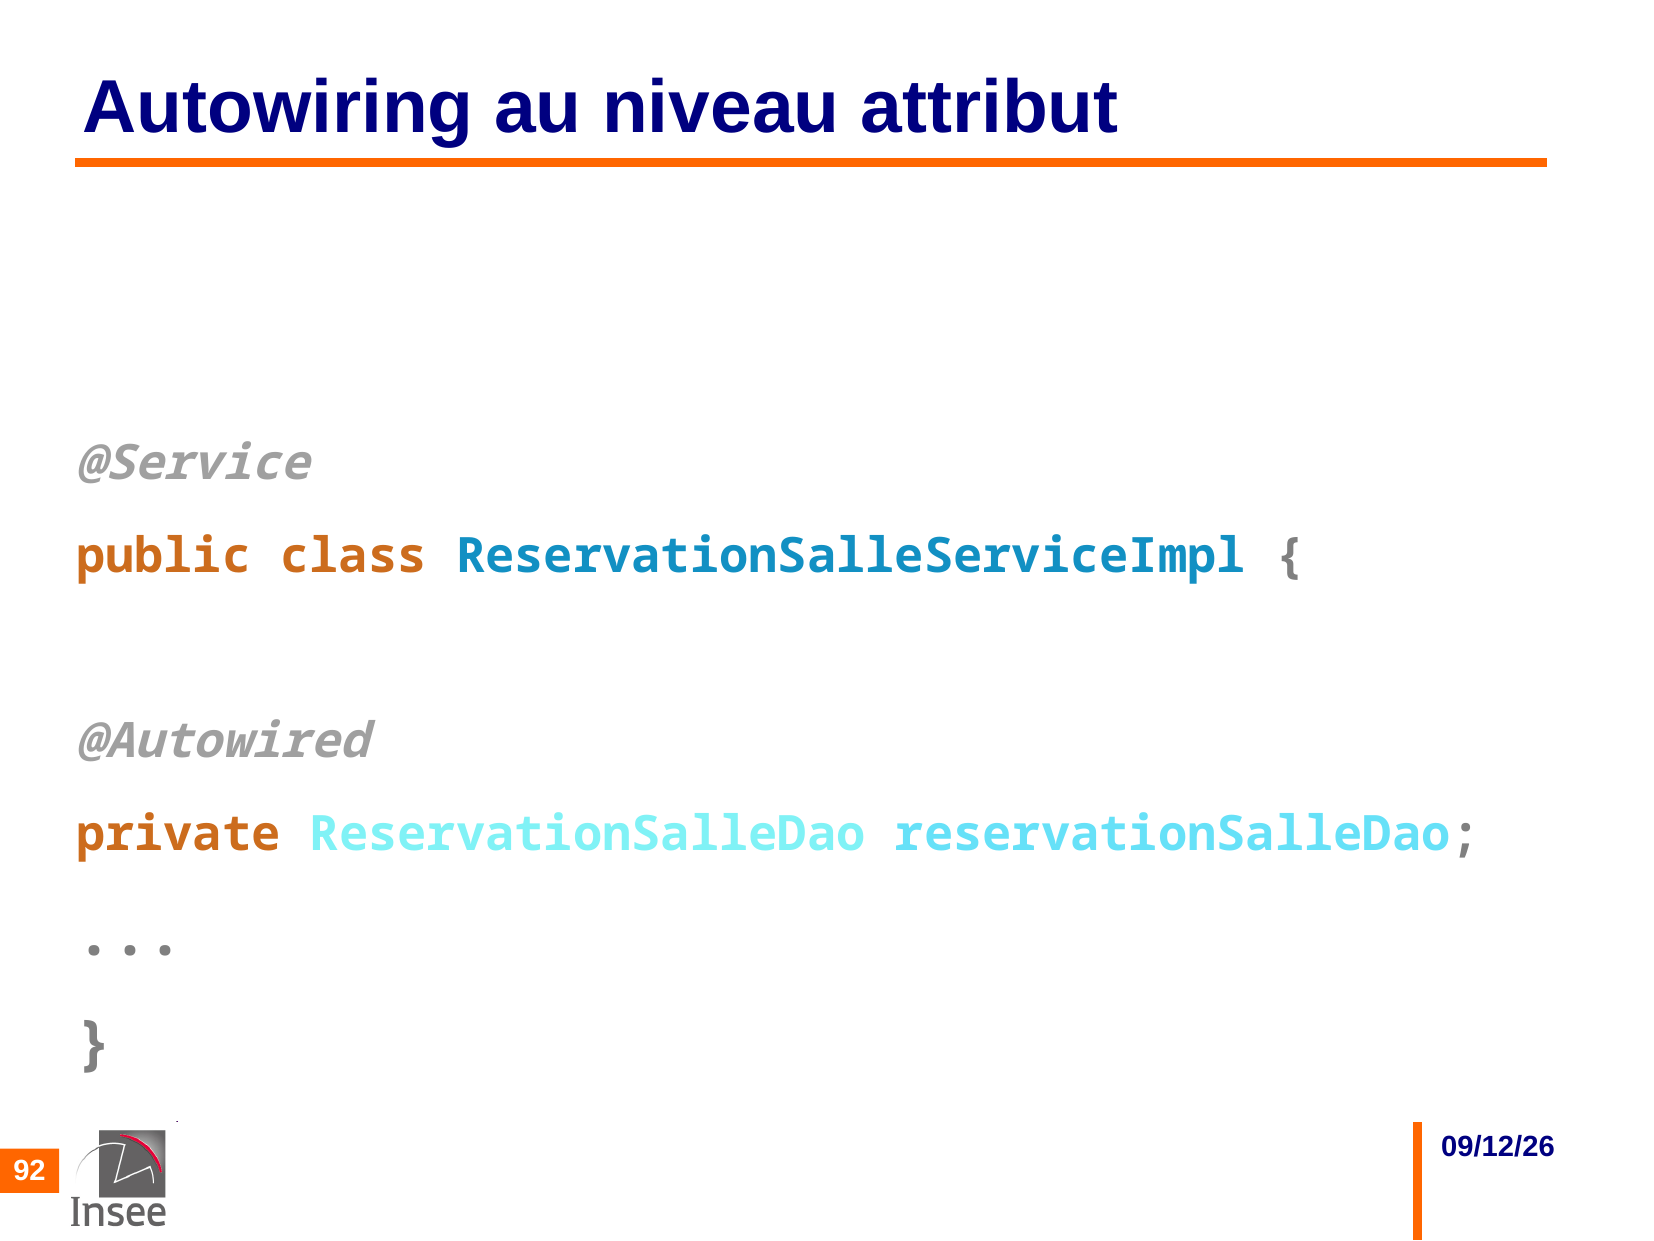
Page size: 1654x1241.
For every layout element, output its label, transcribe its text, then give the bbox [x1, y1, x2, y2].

picture [62, 1121, 178, 1241]
title Autowiring au niveau attribut [82, 49, 1619, 163]
list @Service public class ReservationSalleServiceImpl { @Autowired private ReservationSalleDao reservationSalleDao; ... } [75, 236, 1541, 1087]
